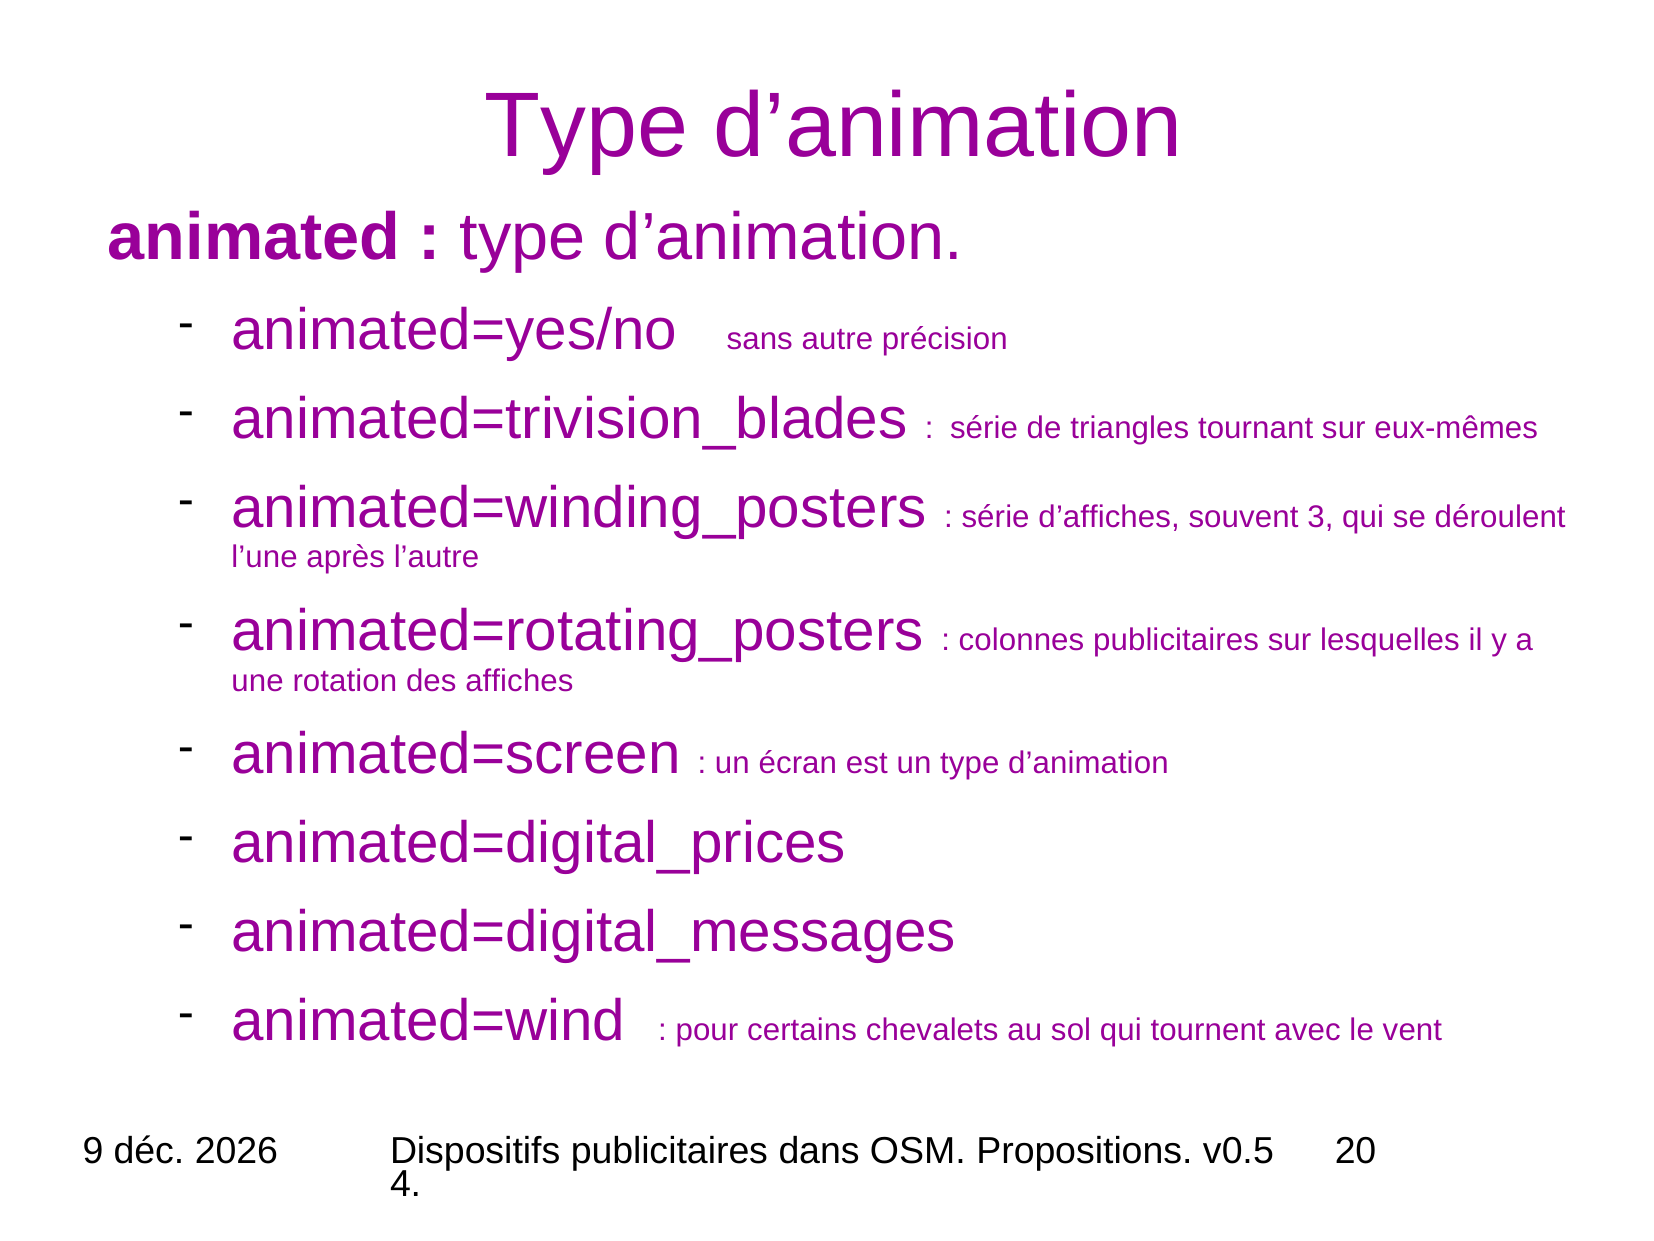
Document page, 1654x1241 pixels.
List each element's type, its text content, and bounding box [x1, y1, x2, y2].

title Type d’animation [90, 19, 1579, 195]
list animated : type d’animation. animated=yes/no sans autre précision animated=trivision_blades : série de triangles tournant sur eux-mêmes animated=winding_posters : série d’affiches, souvent 3, qui se déroulent l’une après l’autre animated=rotating_posters : colonnes publicitaires sur lesquelles il y a une rotation des affiches animated=screen : un écran est un type d’animation animated=digital_prices animated=digital_messages animated=wind : pour certains chevalets au sol qui tournent avec le vent [90, 195, 1579, 1096]
